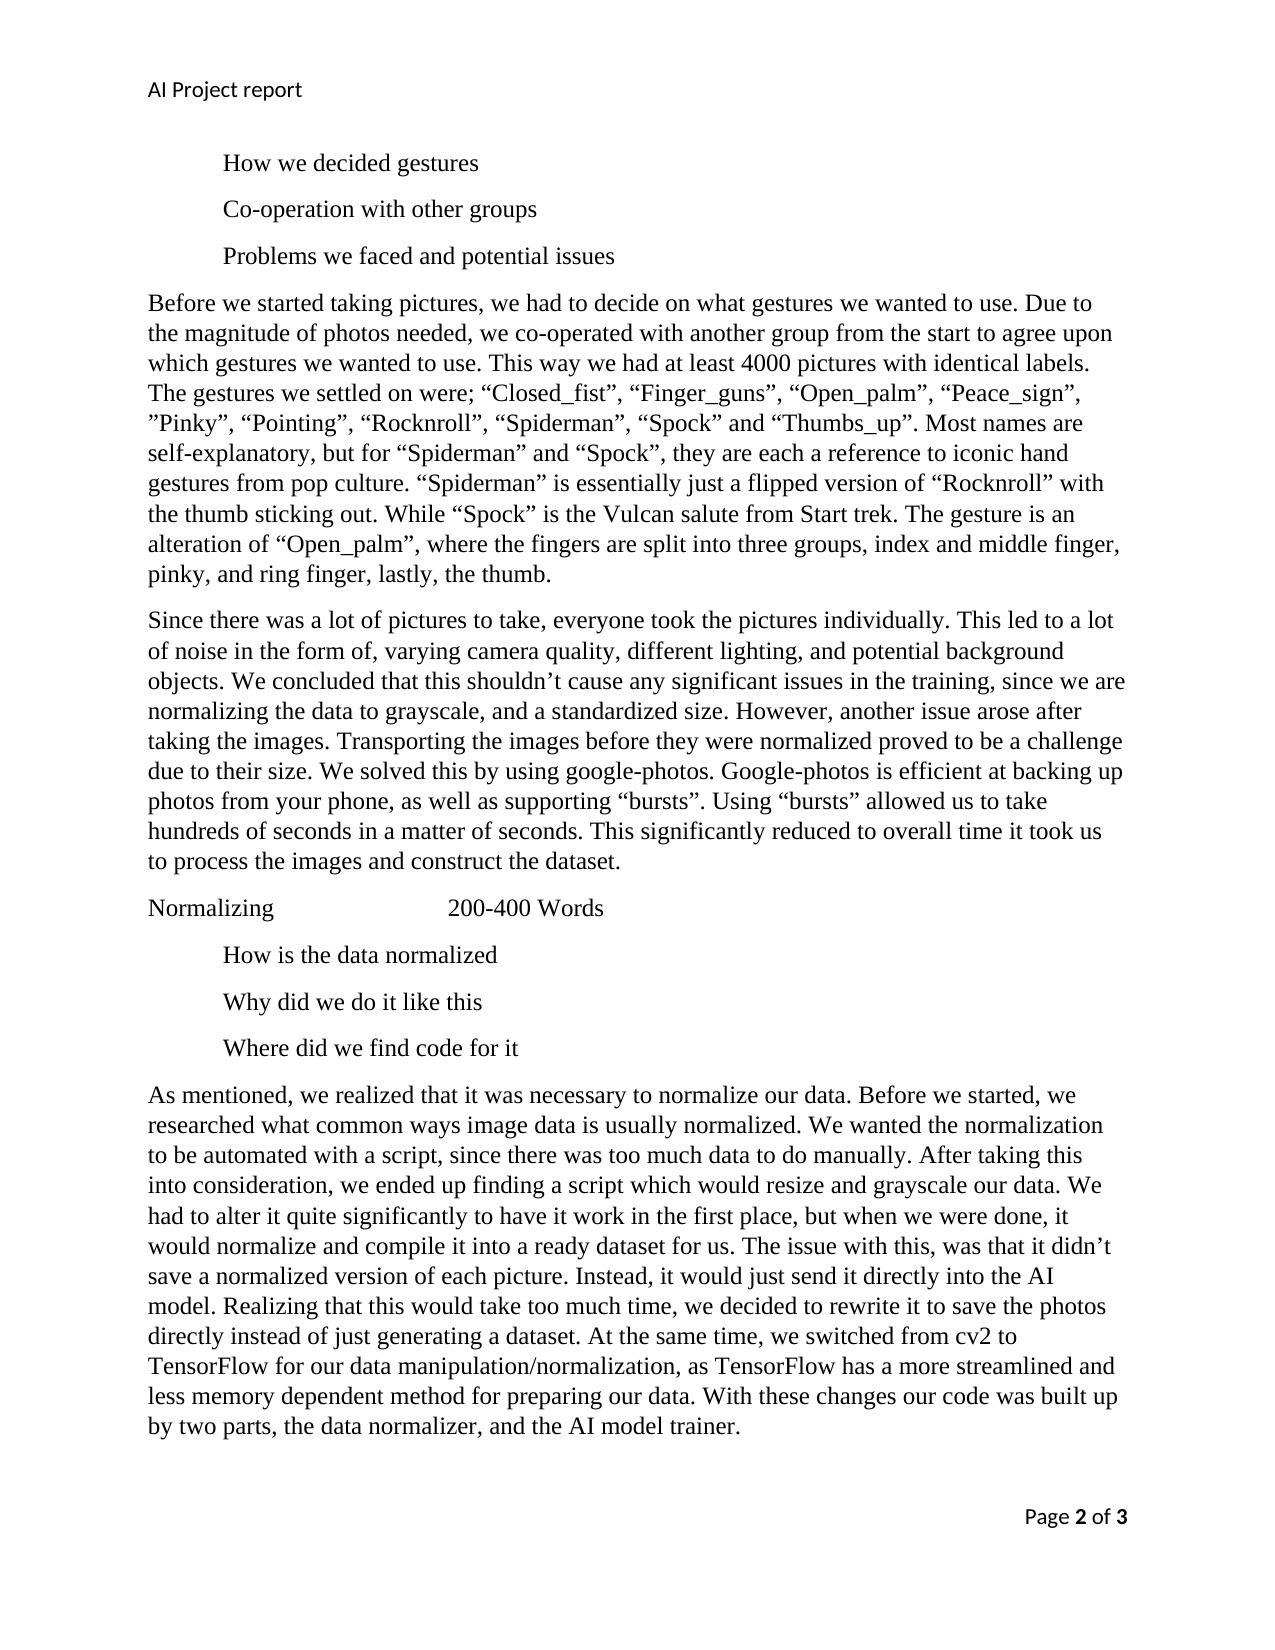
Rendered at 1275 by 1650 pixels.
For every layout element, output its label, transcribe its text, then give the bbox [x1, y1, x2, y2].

text Problems we faced and potential issues [148, 241, 1127, 270]
text Why did we do it like this [148, 987, 1127, 1016]
text How is the data normalized [148, 940, 1127, 969]
text Since there was a lot of pictures to take, everyone took the pictures individually. This led to a lot of noise in the form of, varying camera quality, different lighting, and potential background objects. We concluded that this shouldn’t cause any significant issues in the training, since we are normalizing the data to grayscale, and a standardized size. However, another issue arose after taking the images. Transporting the images before they were normalized proved to be a challenge due to their size. We solved this by using google-photos. Google-photos is efficient at backing up photos from your phone, as well as supporting “bursts”. Using “bursts” allowed us to take hundreds of seconds in a matter of seconds. This significantly reduced to overall time it took us to process the images and construct the dataset. [148, 606, 1127, 875]
text How we decided gestures [148, 148, 1127, 176]
text As mentioned, we realized that it was necessary to normalize our data. Before we started, we researched what common ways image data is usually normalized. We wanted the normalization to be automated with a script, since there was too much data to do manually. After taking this into consideration, we ended up finding a script which would resize and grayscale our data. We had to alter it quite significantly to have it work in the first place, but when we were done, it would normalize and compile it into a ready dataset for us. The issue with this, was that it didn’t save a normalized version of each picture. Instead, it would just send it directly into the AI model. Realizing that this would take too much time, we decided to rewrite it to save the photos directly instead of just generating a dataset. At the same time, we switched from cv2 to TensorFlow for our data manipulation/normalization, as TensorFlow has a more streamlined and less memory dependent method for preparing our data. With these changes our code was built up by two parts, the data normalizer, and the AI model trainer. [148, 1080, 1127, 1440]
text Co-operation with other groups [148, 194, 1127, 223]
text Before we started taking pictures, we had to decide on what gestures we wanted to use. Due to the magnitude of photos needed, we co-operated with another group from the start to agree upon which gestures we wanted to use. This way we had at least 4000 pictures with identical labels. The gestures we settled on were; “Closed_fist”, “Finger_guns”, “Open_palm”, “Peace_sign”, ”Pinky”, “Pointing”, “Rocknroll”, “Spiderman”, “Spock” and “Thumbs_up”. Most names are self-explanatory, but for “Spiderman” and “Spock”, they are each a reference to iconic hand gestures from pop culture. “Spiderman” is essentially just a flipped version of “Rocknroll” with the thumb sticking out. While “Spock” is the Vulcan salute from Start trek. The gesture is an alteration of “Open_palm”, where the fingers are split into three groups, index and middle finger, pinky, and ring finger, lastly, the thumb. [148, 288, 1127, 588]
text Normalizing 200-400 Words [148, 893, 1127, 922]
text Where did we find code for it [148, 1033, 1127, 1062]
